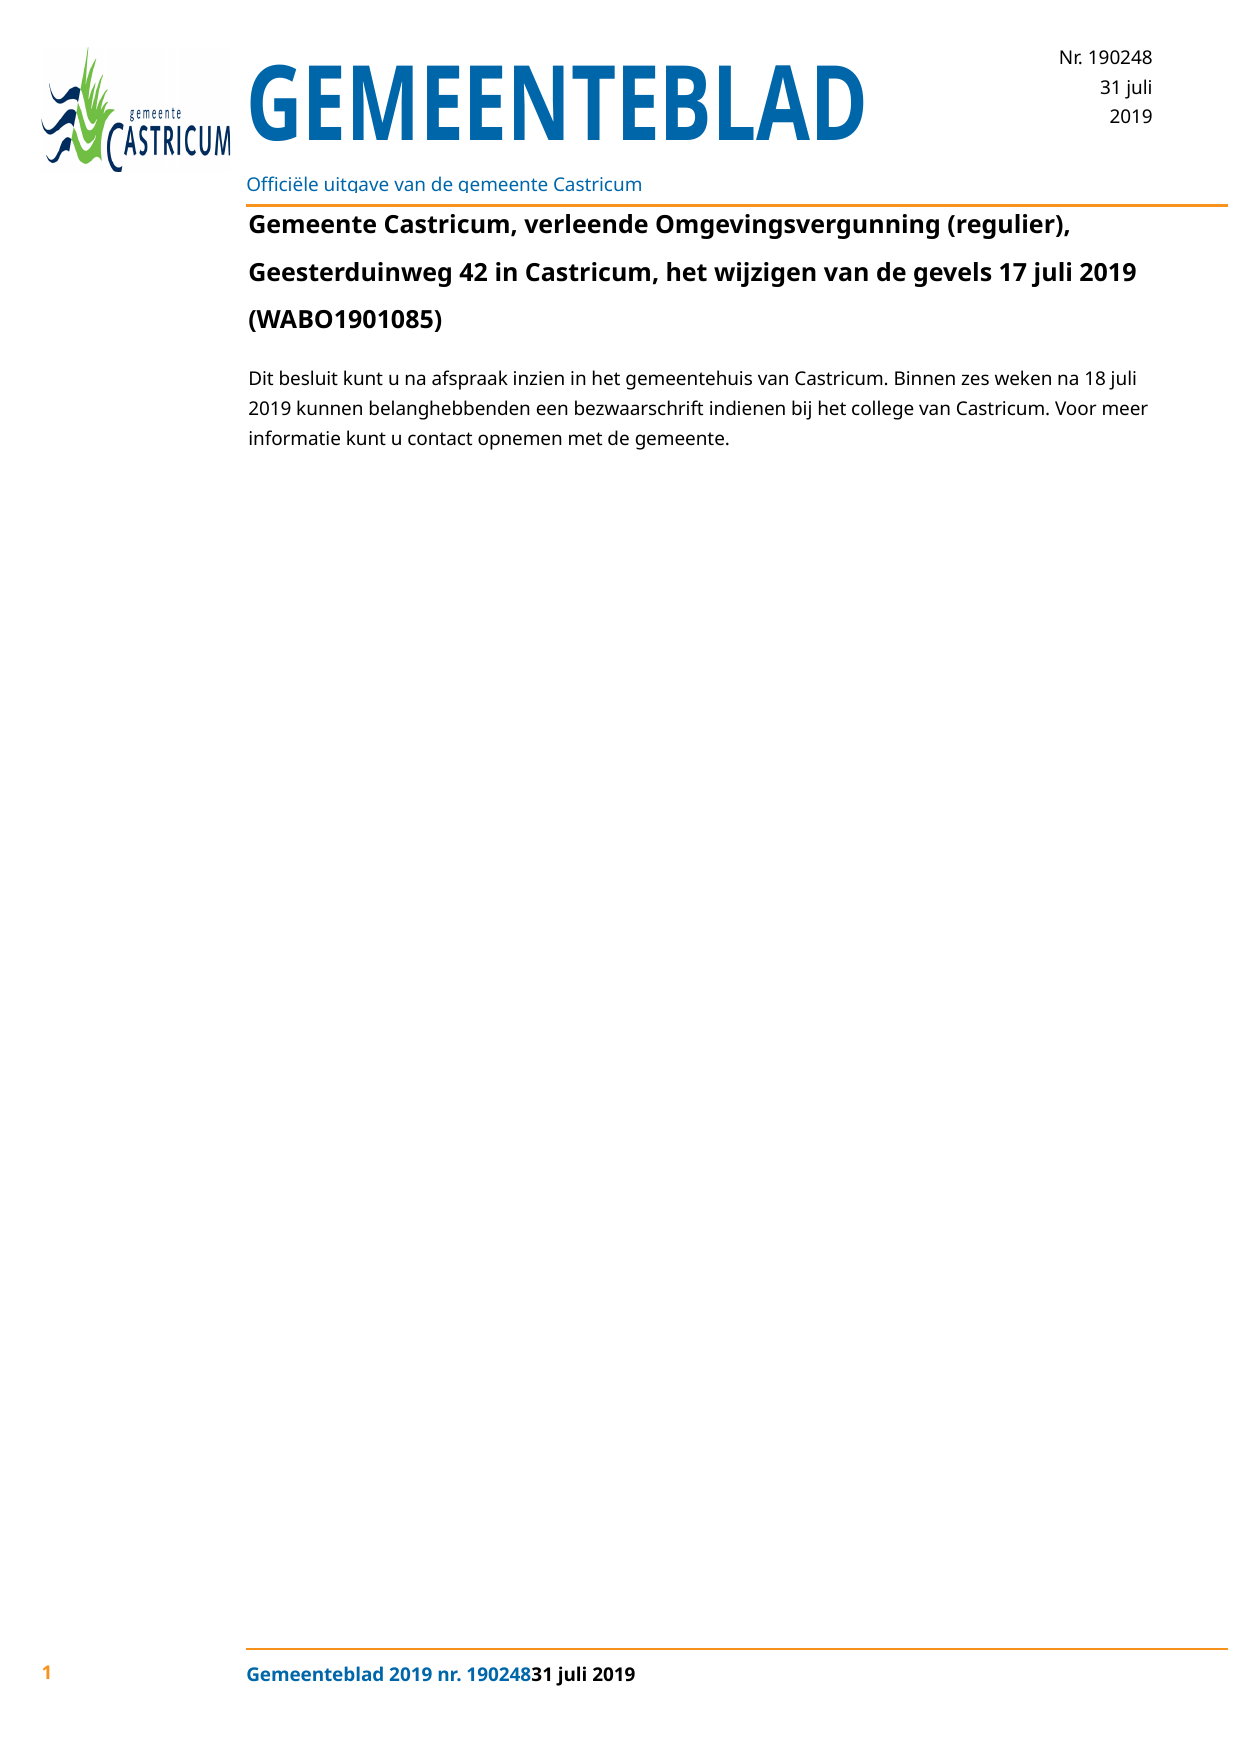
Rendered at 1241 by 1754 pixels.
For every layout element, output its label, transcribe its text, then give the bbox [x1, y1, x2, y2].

picture [41, 47, 231, 172]
text Dit besluit kunt u na afspraak inzien in het gemeentehuis van Castricum. Binnen zes weken na 18 juli 2019 kunnen belanghebbenden een bezwaarschrift indienen bij het college van Castricum. Voor meer informatie kunt u contact opnemen met de gemeente. [248, 366, 1152, 450]
text Gemeente Castricum, verleende Omgevingsvergunning (regulier), Geesterduinweg 42 in Castricum, het wijzigen van de gevels 17 juli 2019 (WABO1901085) [248, 207, 1152, 336]
